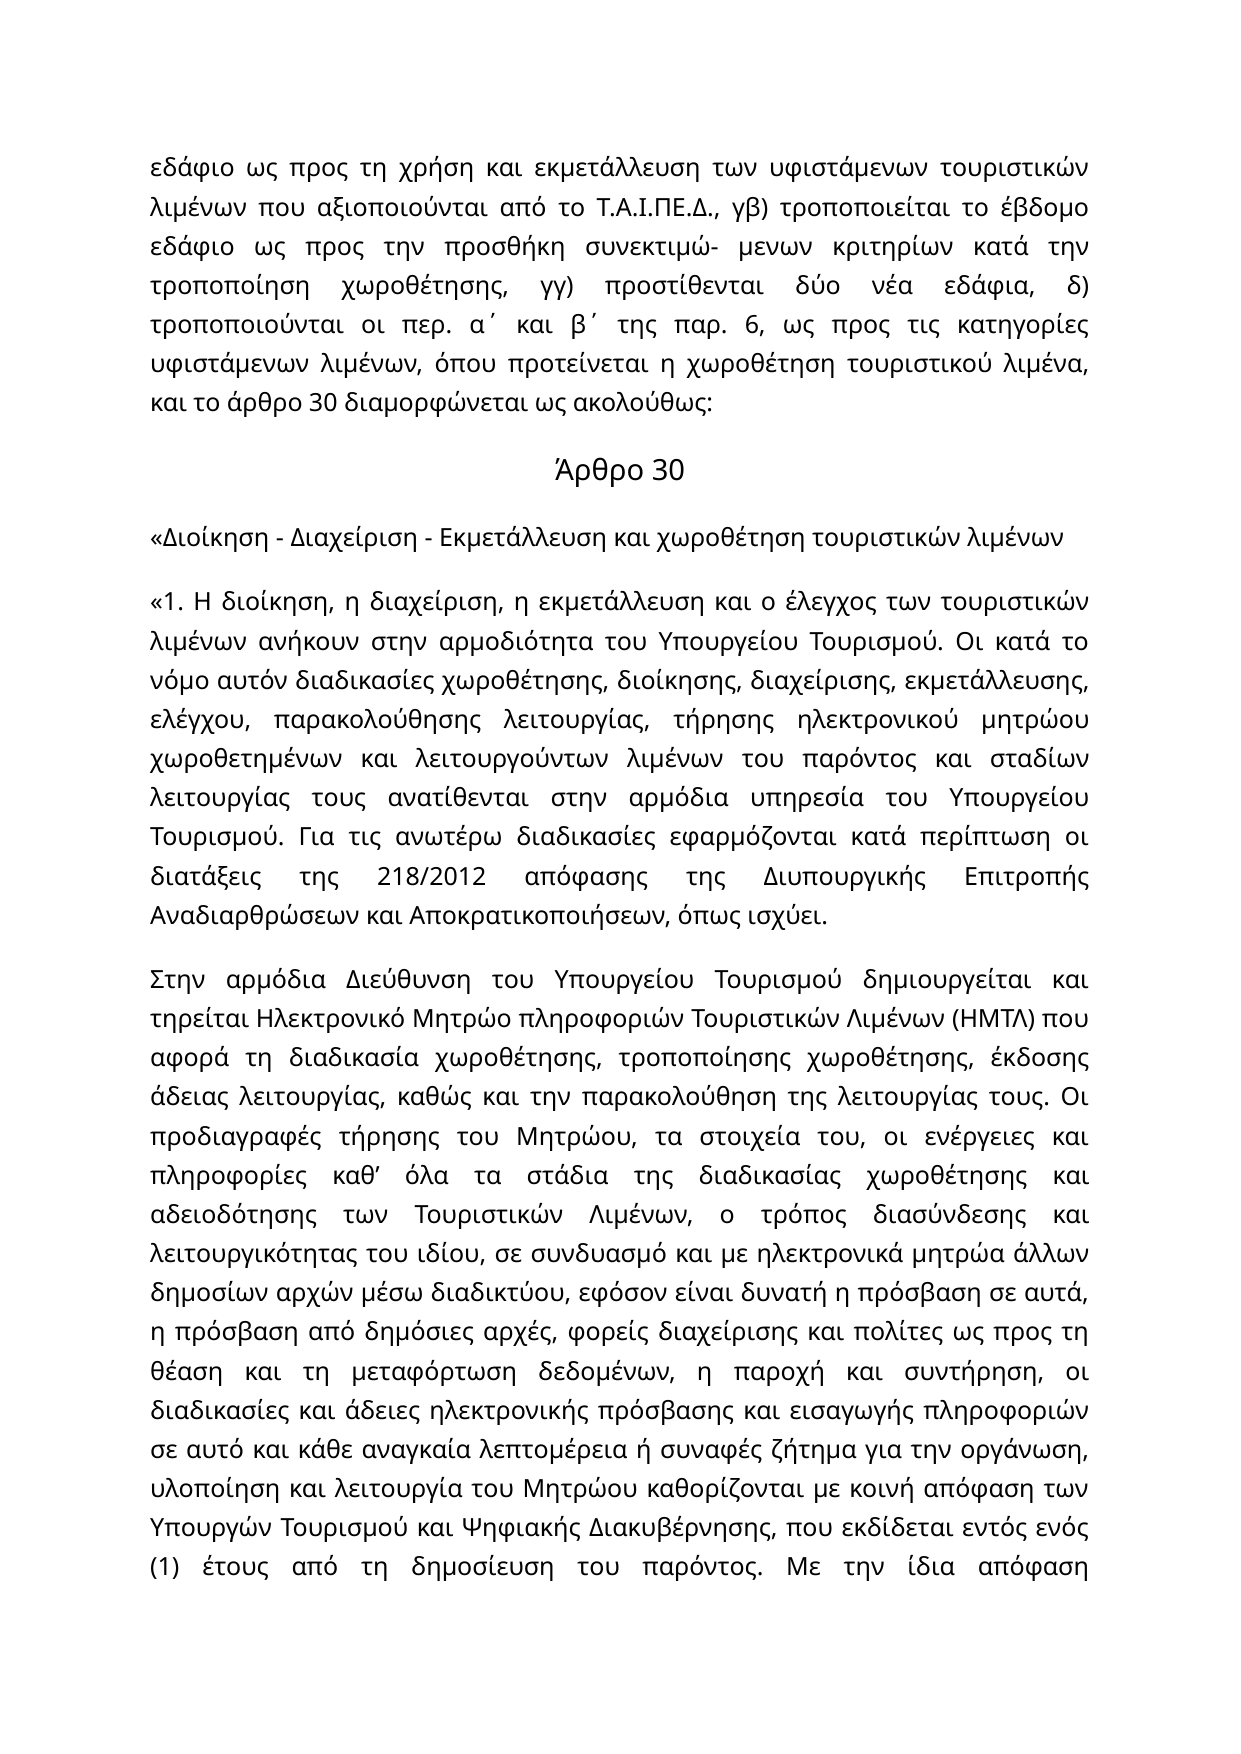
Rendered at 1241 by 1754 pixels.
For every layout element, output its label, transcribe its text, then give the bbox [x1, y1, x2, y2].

text «1. Η διοίκηση, η διαχείριση, η εκμετάλλευση και ο έλεγχος των τουριστικών λιμένων ανήκουν στην αρμοδιότητα του Υπουργείου Τουρισμού. Οι κατά το νόμο αυτόν διαδικασίες χωροθέτησης, διοίκησης, διαχείρισης, εκμετάλλευσης, ελέγχου, παρακολούθησης λειτουργίας, τήρησης ηλεκτρονικού μητρώου χωροθετημένων και λειτουργούντων λιμένων του παρόντος και σταδίων λειτουργίας τους ανατίθενται στην αρμόδια υπηρεσία του Υπουργείου Τουρισμού. Για τις ανωτέρω διαδικασίες εφαρμόζονται κατά περίπτωση οι διατάξεις της 218/2012 απόφασης της Διυπουργικής Επιτροπής Αναδιαρθρώσεων και Αποκρατικοποιήσεων, όπως ισχύει. [150, 584, 1090, 931]
subtitle Άρθρο 30 [150, 449, 1090, 489]
text «Διοίκηση - Διαχείριση - Εκμετάλλευση και χωροθέτηση τουριστικών λιμένων [150, 520, 1090, 554]
text Στην αρμόδια Διεύθυνση του Υπουργείου Τουρισμού δημιουργείται και τηρείται Ηλεκτρονικό Μητρώο πληροφοριών Τουριστικών Λιμένων (ΗΜΤΛ) που αφορά τη διαδικασία χωροθέτησης, τροποποίησης χωροθέτησης, έκδοσης άδειας λειτουργίας, καθώς και την παρακολούθηση της λειτουργίας τους. Οι προδιαγραφές τήρησης του Μητρώου, τα στοιχεία του, οι ενέργειες και πληροφορίες καθ’ όλα τα στάδια της διαδικασίας χωροθέτησης και αδειοδότησης των Τουριστικών Λιμένων, ο τρόπος διασύνδεσης και λειτουργικότητας του ιδίου, σε συνδυασμό και με ηλεκτρονικά μητρώα άλλων δημοσίων αρχών μέσω διαδικτύου, εφόσον είναι δυνατή η πρόσβαση σε αυτά, η πρόσβαση από δημόσιες αρχές, φορείς διαχείρισης και πολίτες ως προς τη θέαση και τη μεταφόρτωση δεδομένων, η παροχή και συντήρηση, οι διαδικασίες και άδειες ηλεκτρονικής πρόσβασης και εισαγωγής πληροφοριών σε αυτό και κάθε αναγκαία λεπτομέρεια ή συναφές ζήτημα για την οργάνωση, υλοποίηση και λειτουργία του Μητρώου καθορίζονται με κοινή απόφαση των Υπουργών Τουρισμού και Ψηφιακής Διακυβέρνησης, που εκδίδεται εντός ενός (1) έτους από τη δημοσίευση του παρόντος. Με την ίδια απόφαση [150, 961, 1090, 1583]
text εδάφιο ως προς τη χρήση και εκμετάλλευση των υφιστάμενων τουριστικών λιμένων που αξιοποιούνται από το Τ.Α.Ι.ΠΕ.Δ., γβ) τροποποιείται το έβδομο εδάφιο ως προς την προσθήκη συνεκτιμώ- μενων κριτηρίων κατά την τροποποίηση χωροθέτησης, γγ) προστίθενται δύο νέα εδάφια, δ) τροποποιούνται οι περ. α΄ και β΄ της παρ. 6, ως προς τις κατηγορίες υφιστάμενων λιμένων, όπου προτείνεται η χωροθέτηση τουριστικού λιμένα, και το άρθρο 30 διαμορφώνεται ως ακολούθως: [150, 150, 1090, 419]
